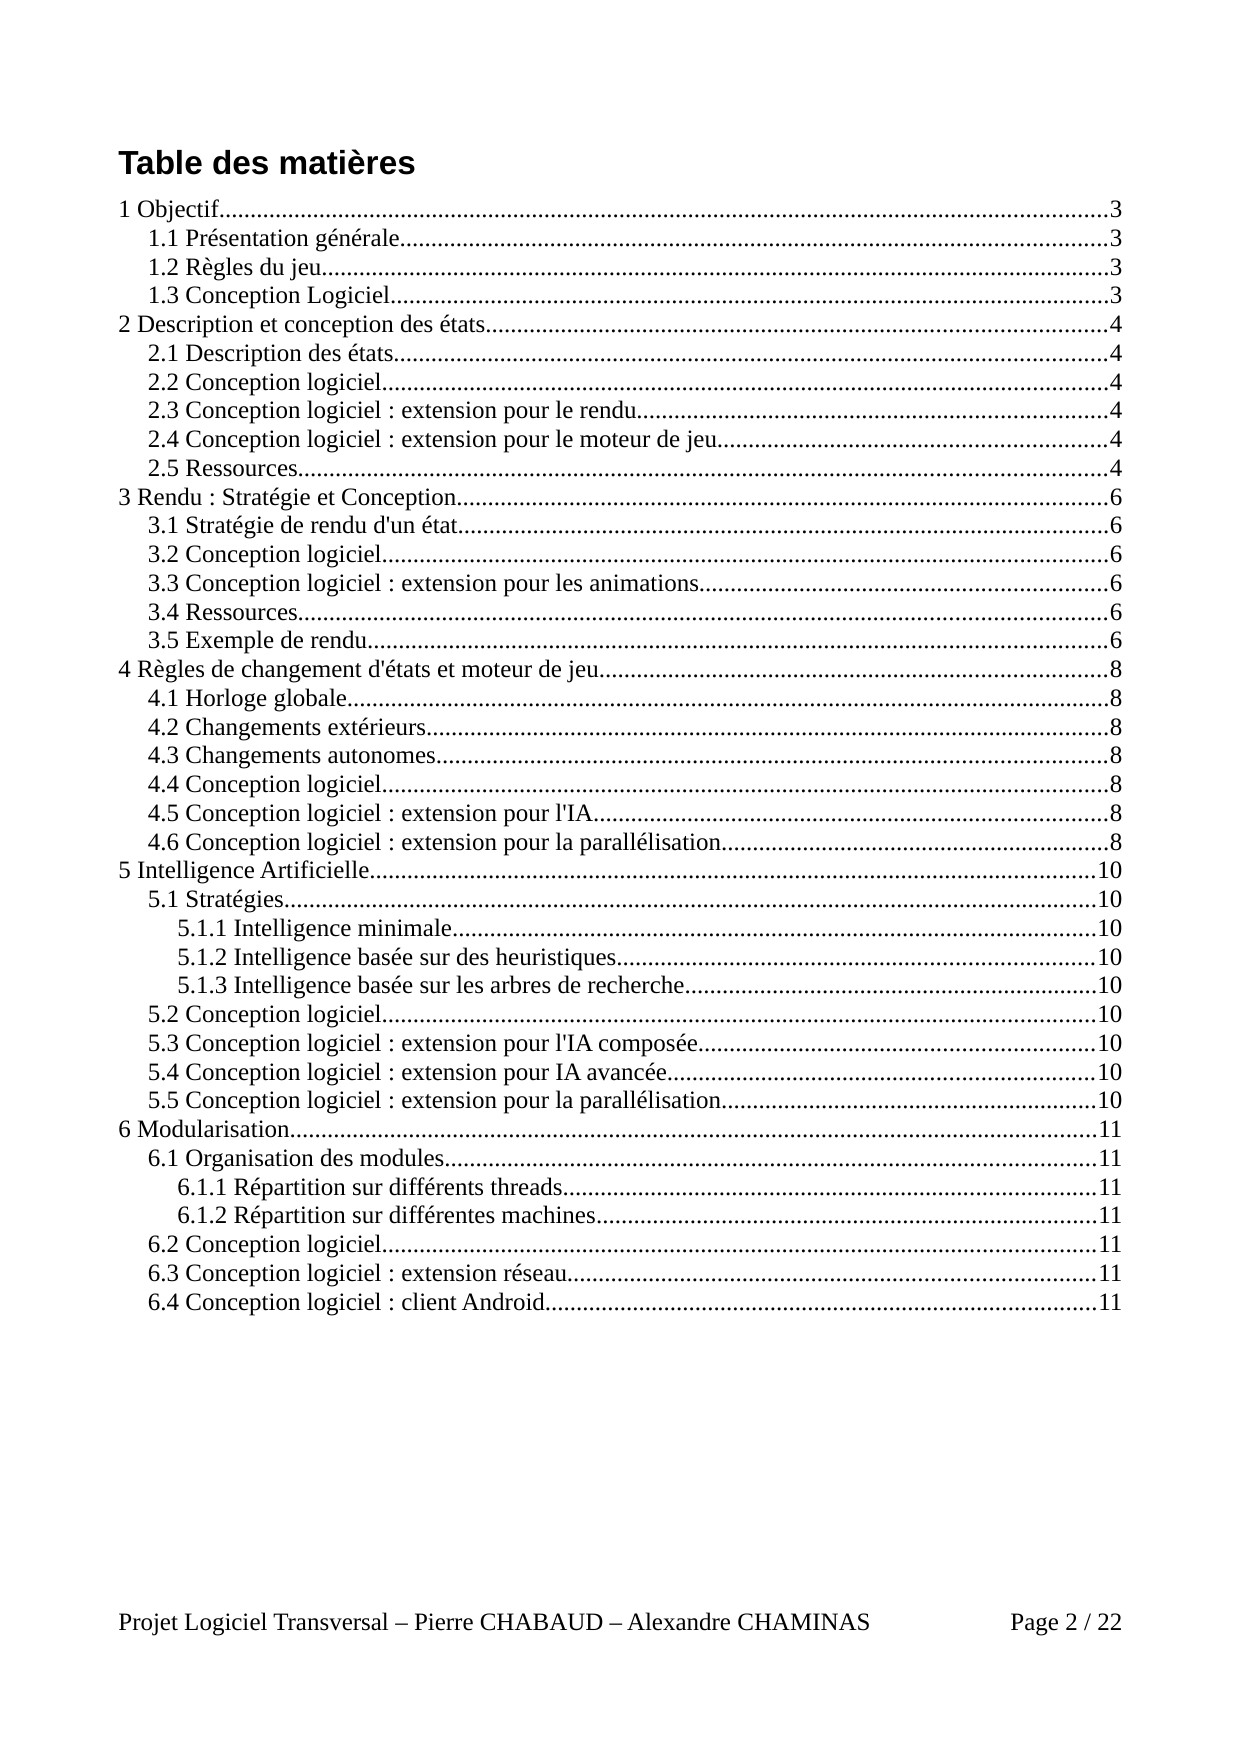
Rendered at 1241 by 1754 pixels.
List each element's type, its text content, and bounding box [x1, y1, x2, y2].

text 3 Rendu : Stratégie et Conception 6 [118, 482, 1122, 510]
text 6.3 Conception logiciel : extension réseau 11 [148, 1258, 1122, 1287]
text 5.1 Stratégies 10 [148, 884, 1122, 913]
text 5.1.3 Intelligence basée sur les arbres de recherche 10 [177, 970, 1122, 999]
text 1 Objectif 3 [118, 194, 1122, 223]
text 4.6 Conception logiciel : extension pour la parallélisation 8 [148, 827, 1122, 855]
text 5.1.1 Intelligence minimale 10 [177, 913, 1122, 942]
text 3.2 Conception logiciel 6 [148, 539, 1122, 568]
text 6.1 Organisation des modules 11 [148, 1143, 1122, 1172]
text 4.5 Conception logiciel : extension pour l'IA 8 [148, 798, 1122, 827]
text 5.1.2 Intelligence basée sur des heuristiques 10 [177, 942, 1122, 970]
text 2.5 Ressources 4 [148, 453, 1122, 482]
text 2 Description et conception des états 4 [118, 309, 1122, 338]
text 6.1.1 Répartition sur différents threads 11 [177, 1172, 1122, 1200]
text 6 Modularisation 11 [118, 1114, 1122, 1143]
text 4.2 Changements extérieurs 8 [148, 712, 1122, 740]
text 2.4 Conception logiciel : extension pour le moteur de jeu 4 [148, 424, 1122, 453]
text 5 Intelligence Artificielle 10 [118, 855, 1122, 884]
text 4.4 Conception logiciel 8 [148, 769, 1122, 798]
text 5.3 Conception logiciel : extension pour l'IA composée 10 [148, 1028, 1122, 1057]
text 1.2 Règles du jeu 3 [148, 252, 1122, 280]
text 5.4 Conception logiciel : extension pour IA avancée 10 [148, 1057, 1122, 1085]
text 6.4 Conception logiciel : client Android 11 [148, 1287, 1122, 1315]
text 3.5 Exemple de rendu 6 [148, 625, 1122, 654]
text 2.2 Conception logiciel 4 [148, 367, 1122, 395]
text 1.1 Présentation générale 3 [148, 223, 1122, 252]
text 5.5 Conception logiciel : extension pour la parallélisation 10 [148, 1085, 1122, 1114]
text 2.3 Conception logiciel : extension pour le rendu 4 [148, 395, 1122, 424]
text 6.2 Conception logiciel 11 [148, 1229, 1122, 1258]
text 4 Règles de changement d'états et moteur de jeu 8 [118, 654, 1122, 683]
subtitle Table des matières [118, 143, 1122, 182]
text 3.3 Conception logiciel : extension pour les animations 6 [148, 568, 1122, 597]
text 4.3 Changements autonomes 8 [148, 740, 1122, 769]
text 2.1 Description des états 4 [148, 338, 1122, 367]
text 6.1.2 Répartition sur différentes machines 11 [177, 1200, 1122, 1229]
text 5.2 Conception logiciel 10 [148, 999, 1122, 1028]
text 1.3 Conception Logiciel 3 [148, 280, 1122, 309]
text 4.1 Horloge globale 8 [148, 683, 1122, 712]
text 3.1 Stratégie de rendu d'un état 6 [148, 510, 1122, 539]
text 3.4 Ressources 6 [148, 597, 1122, 625]
